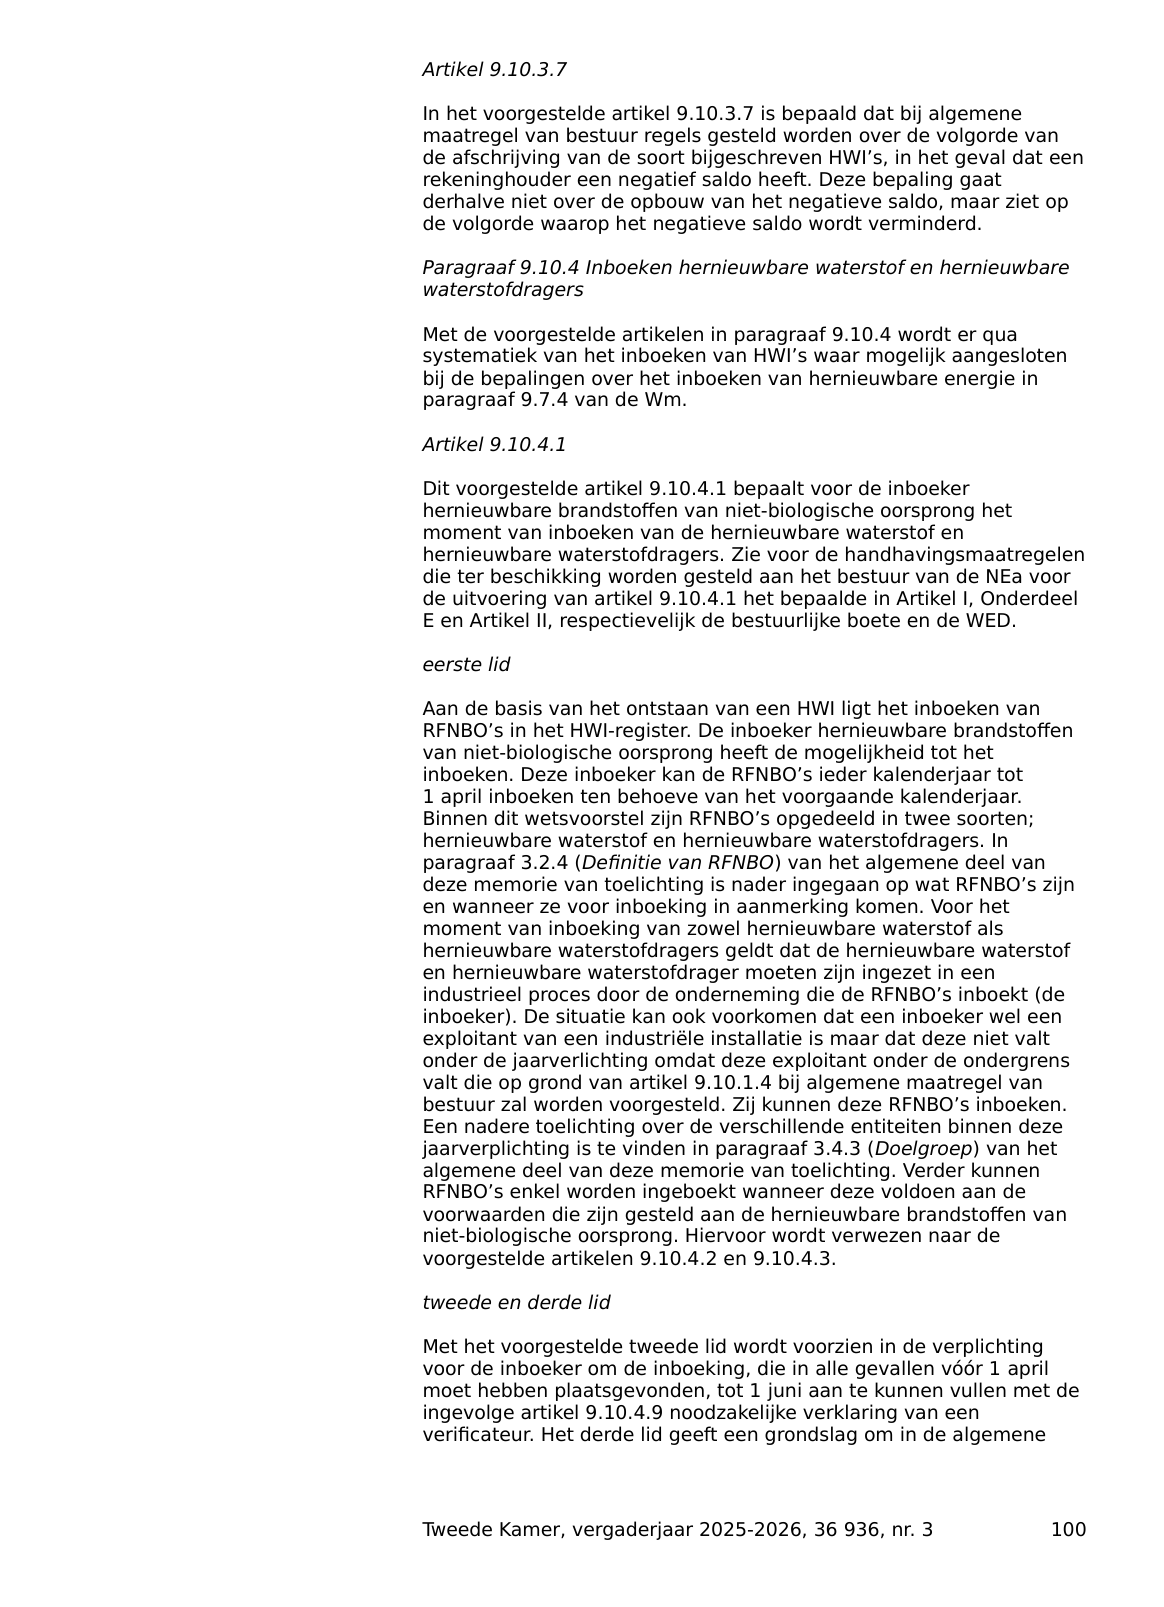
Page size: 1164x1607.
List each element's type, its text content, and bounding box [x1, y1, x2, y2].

subtitle eerste lid [422, 654, 1087, 676]
subtitle Artikel 9.10.3.7 [422, 59, 1087, 81]
text Dit voorgestelde artikel 9.10.4.1 bepaalt voor de inboeker hernieuwbare brandstoffen van niet-biologische oorsprong het moment van inboeken van de hernieuwbare waterstof en hernieuwbare waterstofdragers. Zie voor de handhavingsmaatregelen die ter beschikking worden gesteld aan het bestuur van de NEa voor de uitvoering van artikel 9.10.4.1 het bepaalde in Artikel I, Onderdeel E en Artikel II, respectievelijk de bestuurlijke boete en de WED. [422, 478, 1087, 632]
subtitle Artikel 9.10.4.1 [422, 433, 1087, 456]
text Aan de basis van het ontstaan van een HWI ligt het inboeken van RFNBO’s in het HWI-register. De inboeker hernieuwbare brandstoffen van niet-biologische oorsprong heeft de mogelijkheid tot het inboeken. Deze inboeker kan de RFNBO’s ieder kalenderjaar tot 1 april inboeken ten behoeve van het voorgaande kalenderjaar. Binnen dit wetsvoorstel zijn RFNBO’s opgedeeld in twee soorten; hernieuwbare waterstof en hernieuwbare waterstofdragers. In paragraaf 3.2.4 (Definitie van RFNBO) van het algemene deel van deze memorie van toelichting is nader ingegaan op wat RFNBO’s zijn en wanneer ze voor inboeking in aanmerking komen. Voor het moment van inboeking van zowel hernieuwbare waterstof als hernieuwbare waterstofdragers geldt dat de hernieuwbare waterstof en hernieuwbare waterstofdrager moeten zijn ingezet in een industrieel proces door de onderneming die de RFNBO’s inboekt (de inboeker). De situatie kan ook voorkomen dat een inboeker wel een exploitant van een industriële installatie is maar dat deze niet valt onder de jaarverlichting omdat deze exploitant onder de ondergrens valt die op grond van artikel 9.10.1.4 bij algemene maatregel van bestuur zal worden voorgesteld. Zij kunnen deze RFNBO’s inboeken. Een nadere toelichting over de verschillende entiteiten binnen deze jaarverplichting is te vinden in paragraaf 3.4.3 (Doelgroep) van het algemene deel van deze memorie van toelichting. Verder kunnen RFNBO’s enkel worden ingeboekt wanneer deze voldoen aan de voorwaarden die zijn gesteld aan de hernieuwbare brandstoffen van niet-biologische oorsprong. Hiervoor wordt verwezen naar de voorgestelde artikelen 9.10.4.2 en 9.10.4.3. [422, 698, 1087, 1269]
subtitle tweede en derde lid [422, 1292, 1087, 1313]
text Met de voorgestelde artikelen in paragraaf 9.10.4 wordt er qua systematiek van het inboeken van HWI’s waar mogelijk aangesloten bij de bepalingen over het inboeken van hernieuwbare energie in paragraaf 9.7.4 van de Wm. [422, 323, 1087, 411]
text Met het voorgestelde tweede lid wordt voorzien in de verplichting voor de inboeker om de inboeking, die in alle gevallen vóór 1 april moet hebben plaatsgevonden, tot 1 juni aan te kunnen vullen met de ingevolge artikel 9.10.4.9 noodzakelijke verklaring van een verificateur. Het derde lid geeft een grondslag om in de algemene [422, 1336, 1087, 1446]
subtitle Paragraaf 9.10.4 Inboeken hernieuwbare waterstof en hernieuwbare waterstofdragers [422, 257, 1087, 301]
text In het voorgestelde artikel 9.10.3.7 is bepaald dat bij algemene maatregel van bestuur regels gesteld worden over de volgorde van de afschrijving van de soort bijgeschreven HWI’s, in het geval dat een rekeninghouder een negatief saldo heeft. Deze bepaling gaat derhalve niet over de opbouw van het negatieve saldo, maar ziet op de volgorde waarop het negatieve saldo wordt verminderd. [422, 103, 1087, 235]
